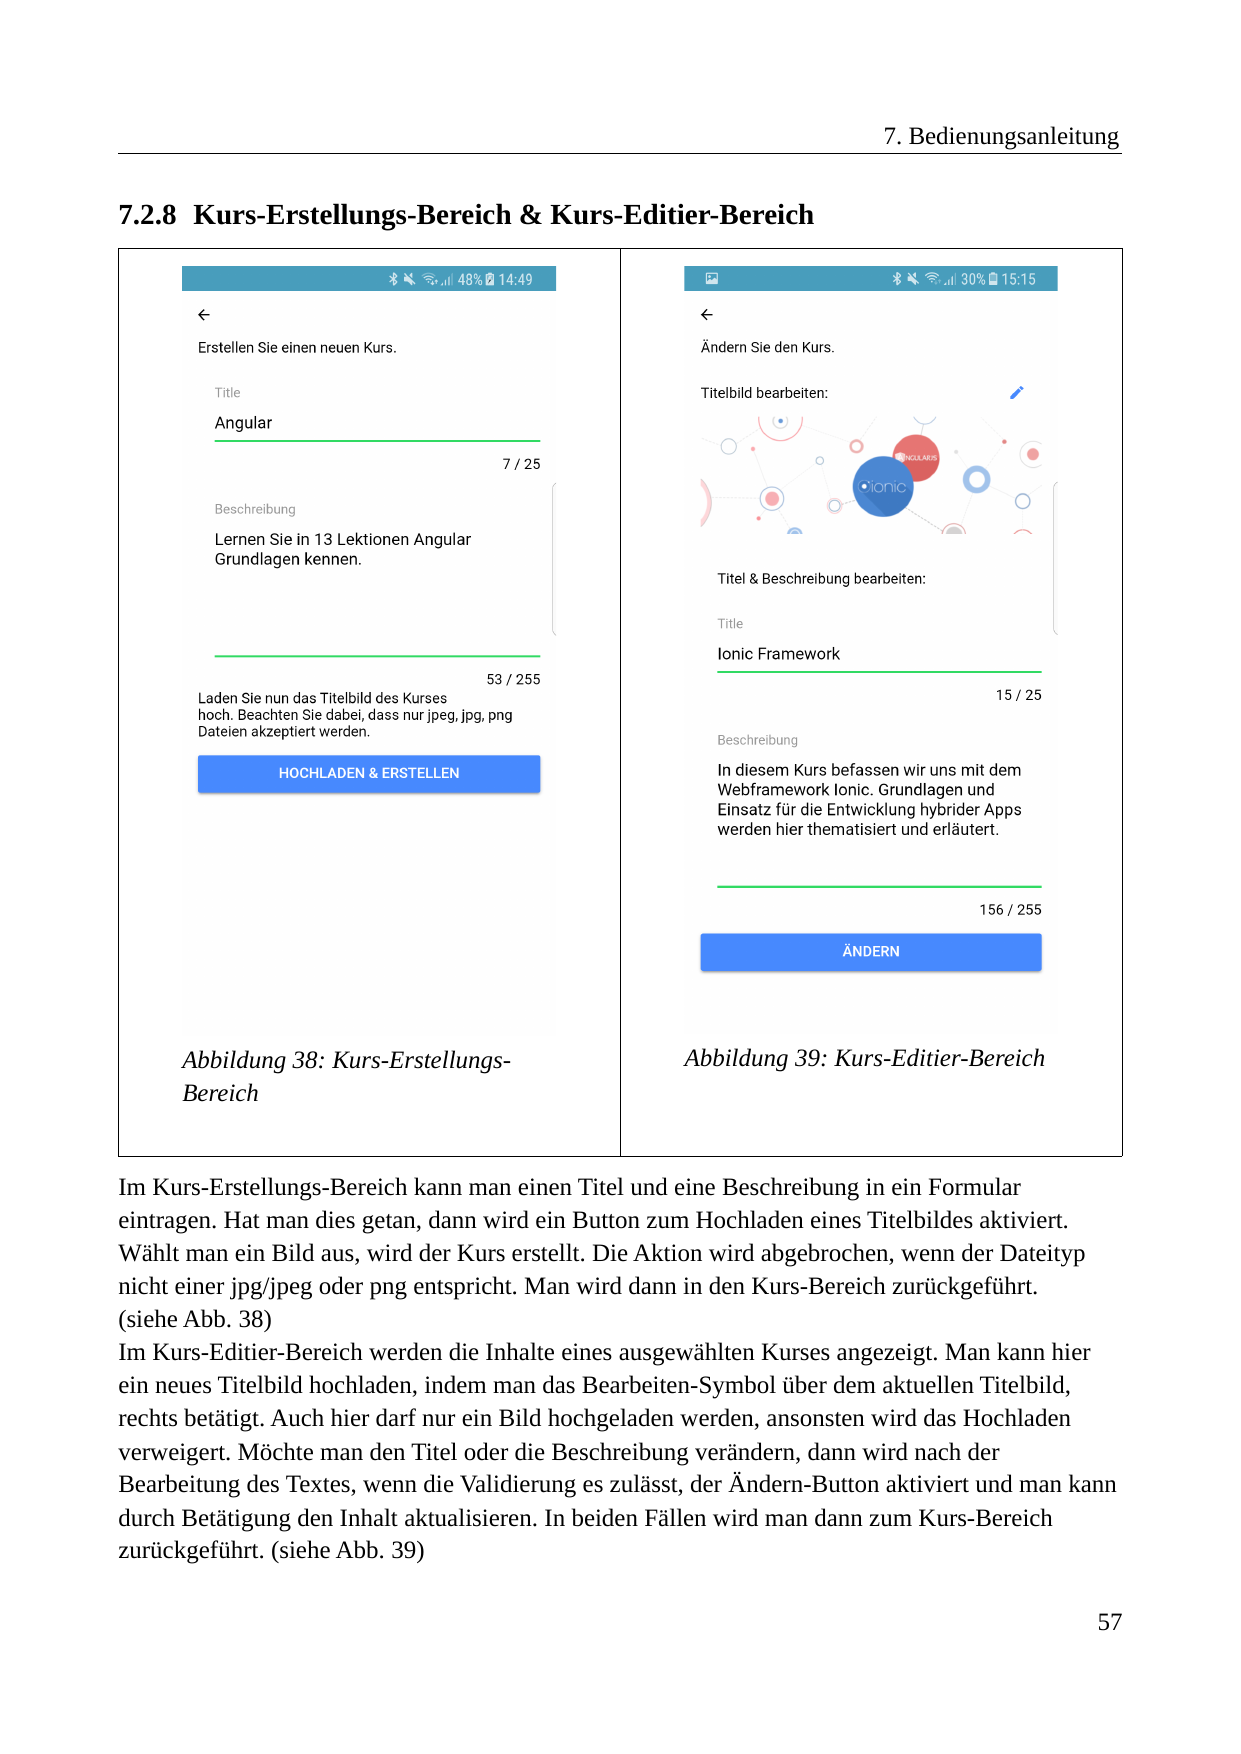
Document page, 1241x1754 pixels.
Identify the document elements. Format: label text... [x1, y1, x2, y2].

text Im Kurs-Editier-Bereich werden die Inhalte eines ausgewählten Kurses angezeigt. Man kann hier ein neues Titelbild hochladen, indem man das Bearbeiten-Symbol über dem aktuellen Titelbild, rechts betätigt. Auch hier darf nur ein Bild hochgeladen werden, ansonsten wird das Hochladen verweigert. Möchte man den Titel oder die Beschreibung verändern, dann wird nach der Bearbeitung des Textes, wenn die Validierung es zulässt, der Ändern-Button aktiviert und man kann durch Betätigung den Inhalt aktualisieren. In beiden Fällen wird man dann zum Kurs-Bereich zurückgeführt. (siehe Abb. 39) [118, 1337, 1122, 1564]
picture [684, 266, 1058, 1034]
table_header [119, 249, 620, 1156]
text Im Kurs-Erstellungs-Bereich kann man einen Titel und eine Beschreibung in ein Formular eintragen. Hat man dies getan, dann wird ein Button zum Hochladen eines Titelbildes aktiviert. Wählt man ein Bild aus, wird der Kurs erstellt. Die Aktion wird abgebrochen, wenn der Dateityp nicht einer jpg/jpeg oder png entspricht. Man wird dann in den Kurs-Bereich zurückgeführt. [118, 1172, 1122, 1300]
subtitle Kurs-Erstellungs-Bereich & Kurs-Editier-Bereich [118, 197, 1122, 230]
text (siehe Abb. 38) [118, 1304, 1122, 1333]
picture [182, 266, 557, 1036]
table_header [621, 249, 1122, 1156]
